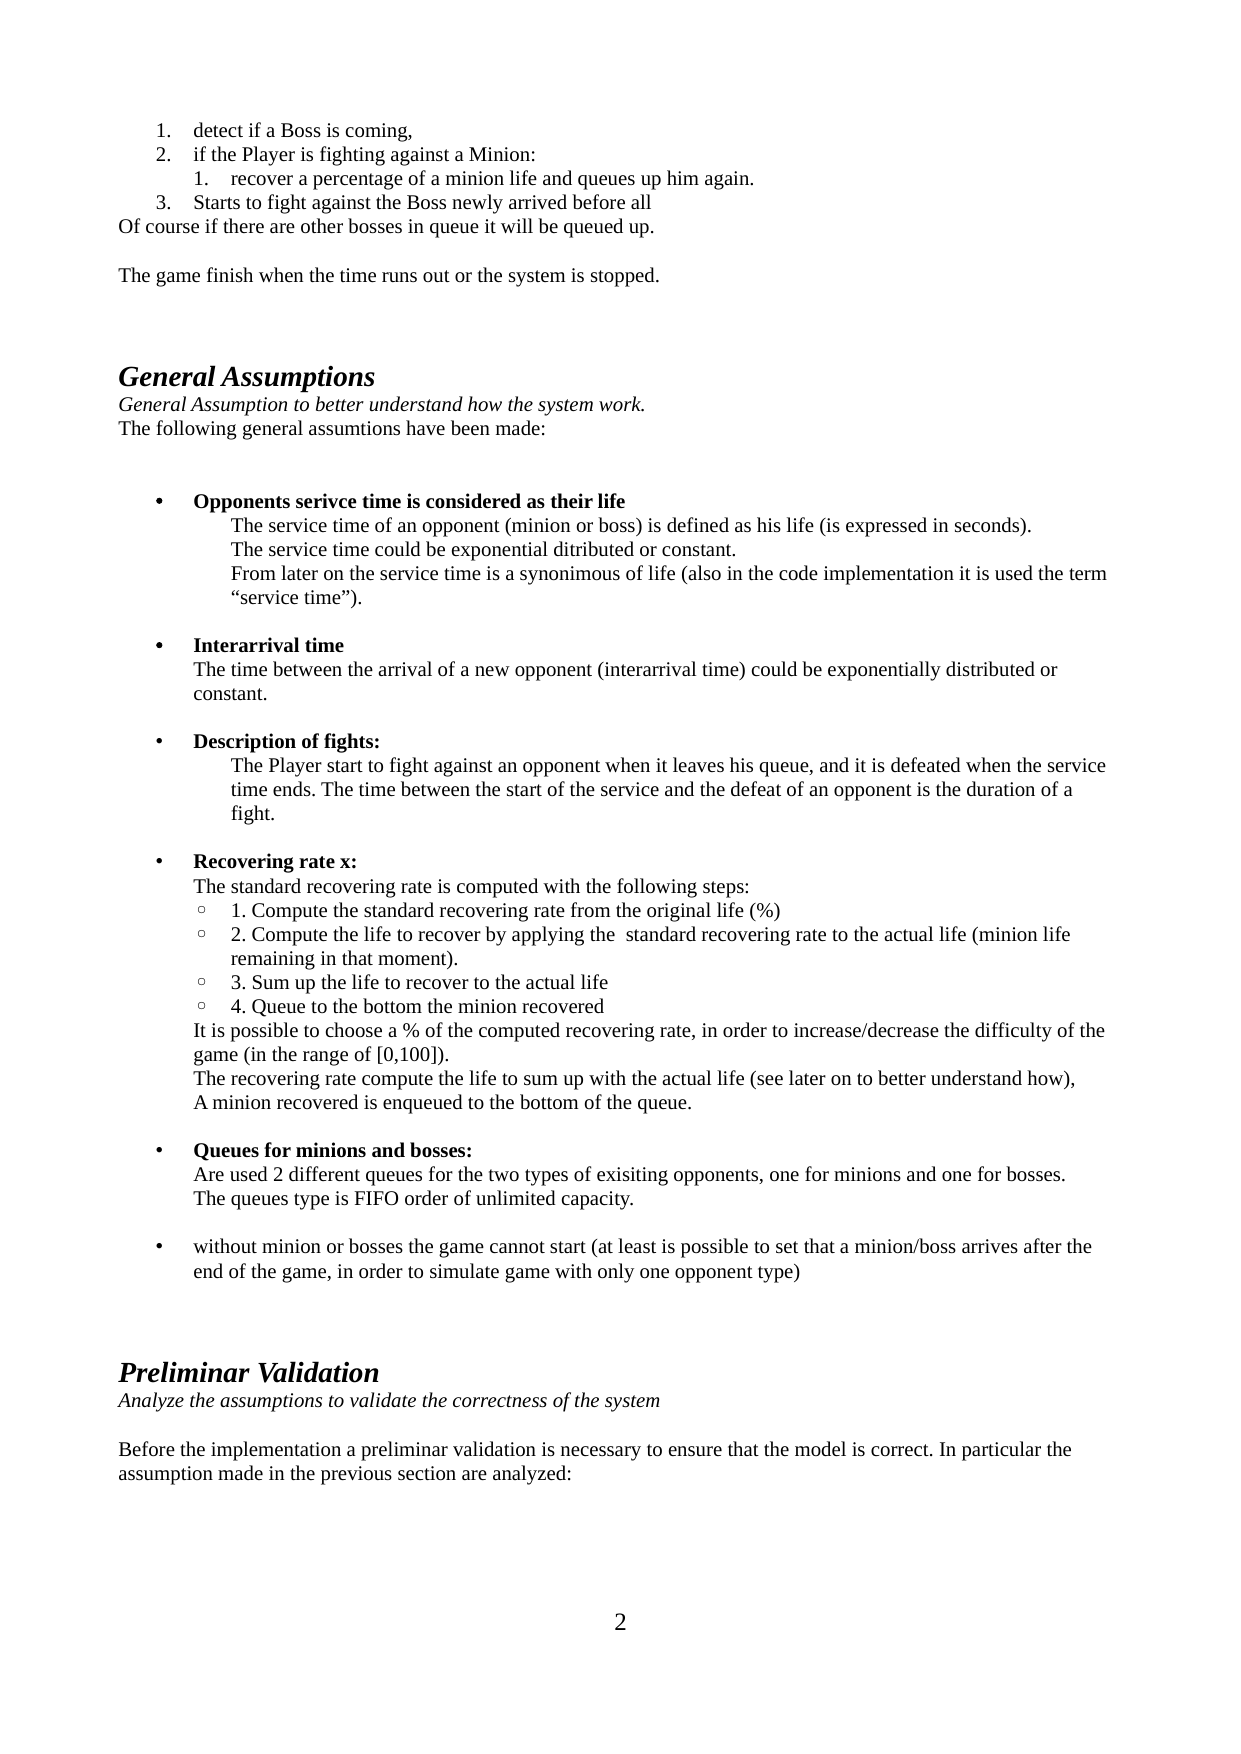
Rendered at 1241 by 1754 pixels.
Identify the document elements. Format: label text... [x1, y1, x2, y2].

list without minion or bosses the game cannot start (at least is possible to set that a minion/boss arrives after the end of the game, in order to simulate game with only one opponent type) [156, 1234, 1122, 1283]
list Recovering rate x: [156, 849, 1122, 873]
list Queues for minions and bosses: [156, 1138, 1122, 1162]
list Are used 2 different queues for the two types of exisiting opponents, one for minions and one for bosses. [156, 1162, 1122, 1186]
text Before the implementation a preliminar validation is necessary to ensure that the model is correct. In particular the assumption made in the previous section are analyzed: [118, 1436, 1122, 1484]
list The service time of an opponent (minion or boss) is defined as his life (is expressed in seconds). [193, 513, 1122, 537]
text General Assumption to better understand how the system work. [118, 392, 1122, 416]
list It is possible to choose a % of the computed recovering rate, in order to increase/decrease the difficulty of the game (in the range of [0,100]). [156, 1018, 1122, 1066]
text General Assumptions [118, 359, 1122, 392]
list The standard recovering rate is computed with the following steps: [156, 873, 1122, 898]
list if the Player is fighting against a Minion: [156, 142, 1122, 166]
text The following general assumtions have been made: [118, 416, 1122, 440]
list A minion recovered is enqueued to the bottom of the queue. [156, 1090, 1122, 1114]
list Interarrival time [156, 633, 1122, 657]
list The recovering rate compute the life to sum up with the actual life (see later on to better understand how), [156, 1066, 1122, 1090]
list detect if a Boss is coming, [156, 118, 1122, 142]
text Analyze the assumptions to validate the correctness of the system [118, 1388, 1122, 1412]
list Opponents serivce time is considered as their life [156, 488, 1122, 513]
list The time between the arrival of a new opponent (interarrival time) could be exponentially distributed or constant. [156, 657, 1122, 705]
list The service time could be exponential ditributed or constant. [193, 537, 1122, 561]
text Preliminar Validation [118, 1355, 1122, 1388]
text The game finish when the time runs out or the system is stopped. [118, 262, 1122, 287]
list 2. Compute the life to recover by applying the standard recovering rate to the actual life (minion life remaining in that moment). [193, 922, 1122, 970]
list Starts to fight against the Boss newly arrived before all [156, 190, 1122, 214]
list 4. Queue to the bottom the minion recovered [193, 994, 1122, 1018]
list From later on the service time is a synonimous of life (also in the code implementation it is used the term “service time”). [193, 561, 1122, 609]
text Of course if there are other bosses in queue it will be queued up. [118, 214, 1122, 238]
list The queues type is FIFO order of unlimited capacity. [156, 1186, 1122, 1210]
list Description of fights: [156, 729, 1122, 753]
list 3. Sum up the life to recover to the actual life [193, 970, 1122, 994]
list recover a percentage of a minion life and queues up him again. [193, 166, 1122, 190]
list 1. Compute the standard recovering rate from the original life (%) [193, 898, 1122, 922]
list The Player start to fight against an opponent when it leaves his queue, and it is defeated when the service time ends. The time between the start of the service and the defeat of an opponent is the duration of a fight. [193, 753, 1122, 825]
